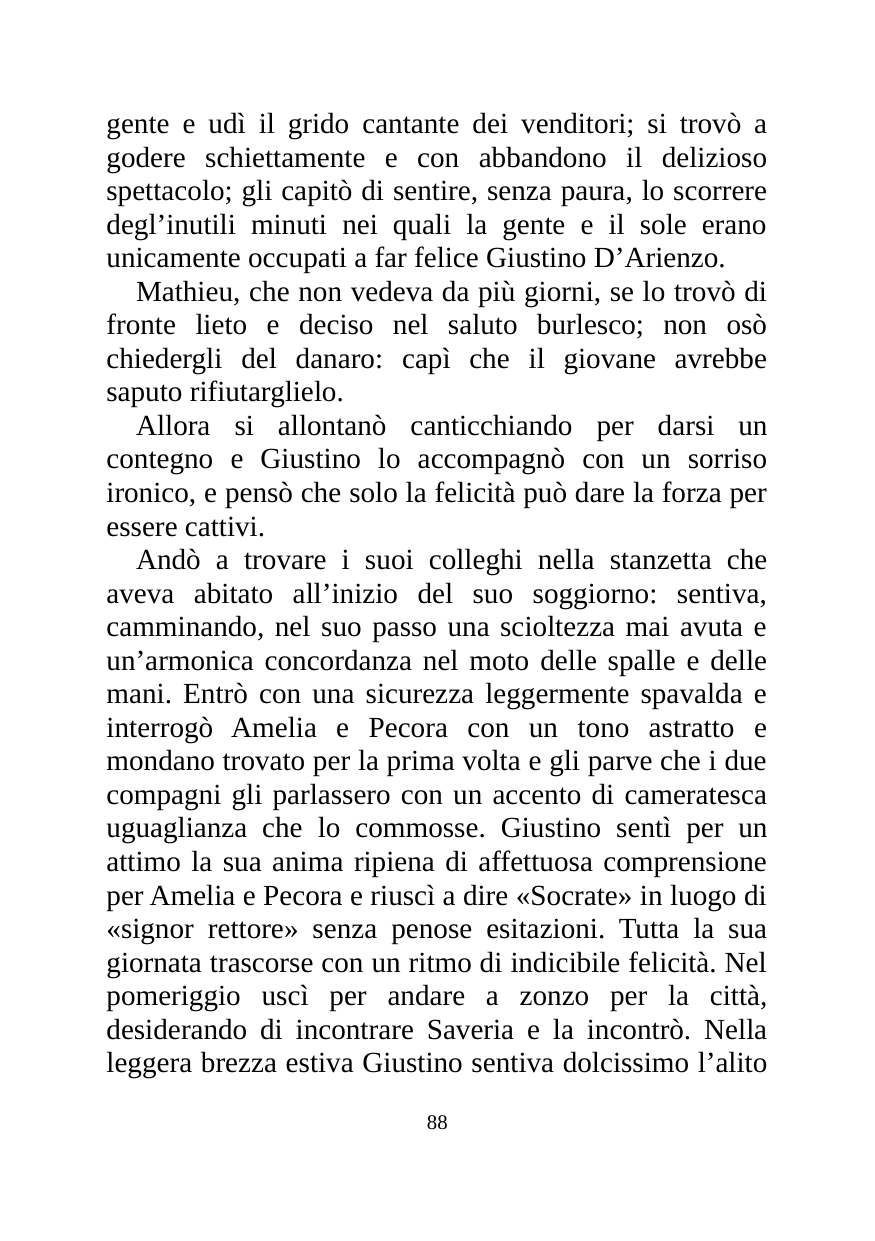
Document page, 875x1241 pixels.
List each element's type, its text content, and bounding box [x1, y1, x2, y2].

text gente e udì il grido cantante dei venditori; si trovò a godere schiettamente e con abbandono il delizioso spettacolo; gli capitò di sentire, senza paura, lo scorrere degl’inutili minuti nei quali la gente e il sole erano unicamente occupati a far felice Giustino D’Arienzo. [106, 106, 768, 274]
text Allora si allontanò canticchiando per darsi un contegno e Giustino lo accompagnò con un sorriso ironico, e pensò che solo la felicità può dare la forza per essere cattivi. [106, 408, 768, 542]
text Andò a trovare i suoi colleghi nella stanzetta che aveva abitato all’inizio del suo soggiorno: sentiva, camminando, nel suo passo una scioltezza mai avuta e un’armonica concordanza nel moto delle spalle e delle mani. Entrò con una sicurezza leggermente spavalda e interrogò Amelia e Pecora con un tono astratto e mondano trovato per la prima volta e gli parve che i due compagni gli parlassero con un accento di cameratesca uguaglianza che lo commosse. Giustino sentì per un attimo la sua anima ripiena di affettuosa comprensione per Amelia e Pecora e riuscì a dire «Socrate» in luogo di «signor rettore» senza penose esitazioni. Tutta la sua giornata trascorse con un ritmo di indicibile felicità. Nel pomeriggio uscì per andare a zonzo per la città, desiderando di incontrare Saveria e la incontrò. Nella leggera brezza estiva Giustino sentiva dolcissimo l’alito [106, 542, 768, 1079]
text Mathieu, che non vedeva da più giorni, se lo trovò di fronte lieto e deciso nel saluto burlesco; non osò chiedergli del danaro: capì che il giovane avrebbe saputo rifiutarglielo. [106, 274, 768, 408]
